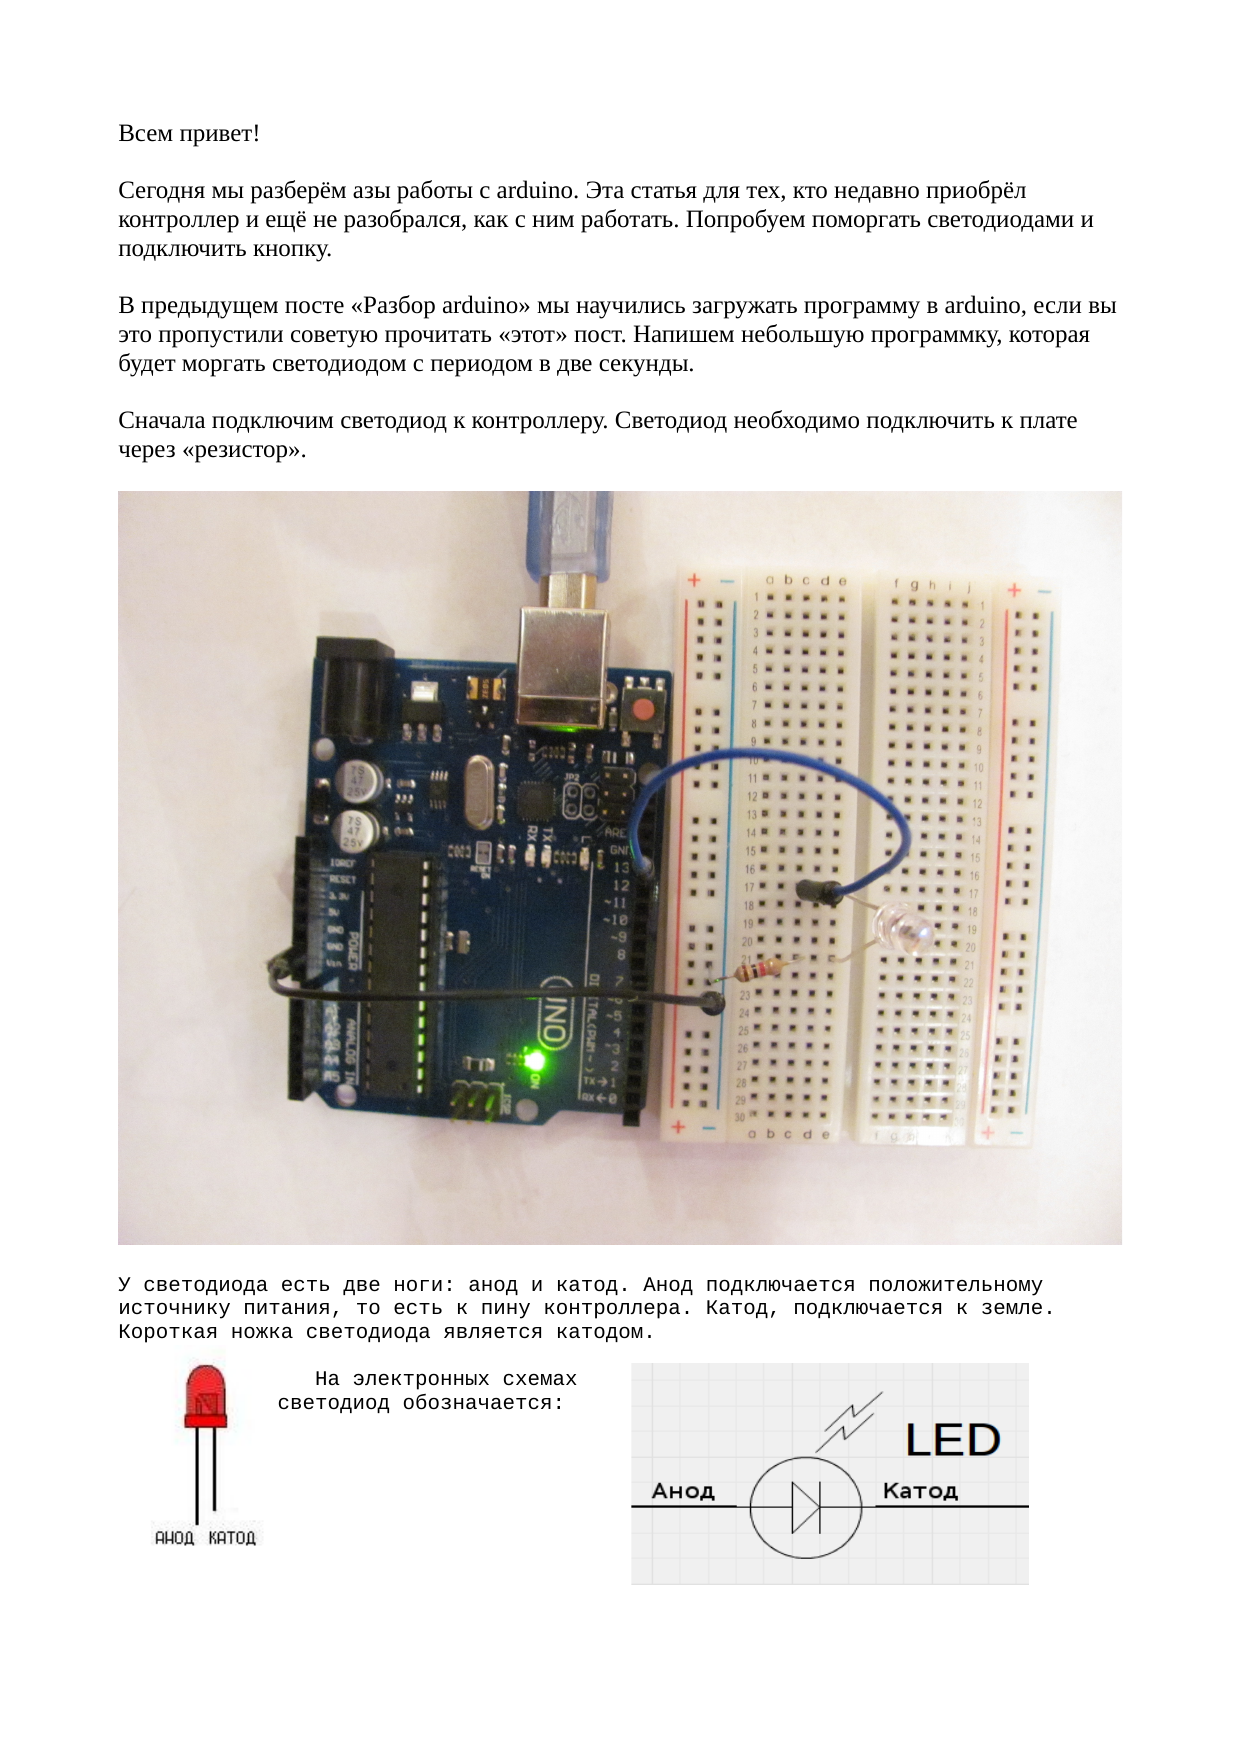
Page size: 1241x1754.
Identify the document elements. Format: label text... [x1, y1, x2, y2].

text Сначала подключим светодиод к контроллеру. Светодиод необходимо подключить к плате через «резистор». [118, 406, 1122, 463]
text [1029, 1368, 1122, 1392]
picture [631, 1363, 1029, 1585]
text Всем привет! [118, 118, 1122, 147]
text [118, 1392, 150, 1415]
text [1029, 1392, 1122, 1415]
text В предыдущем посте «Разбор arduino» мы научились загружать программу в arduino, если вы это пропустили советую прочитать «этот» пост. Напишем небольшую программку, которая будет моргать светодиодом с периодом в две секунды. [118, 291, 1122, 377]
picture [150, 1345, 278, 1574]
text Сегодня мы разберём азы работы с arduino. Эта статья для тех, кто недавно приобрёл контроллер и ещё не разобрался, как с ним работать. Попробуем поморгать светодиодами и подключить кнопку. [118, 176, 1122, 262]
text [118, 1368, 150, 1392]
text У светодиода есть две ноги: анод и катод. Анод подключается положительному источнику питания, то есть к пину контроллера. Катод, подключается к земле. Короткая ножка светодиода является катодом. [118, 1273, 1122, 1344]
picture [118, 491, 1123, 1245]
text На электронных схемах [278, 1368, 631, 1392]
text светодиод обозначается: [278, 1392, 631, 1415]
